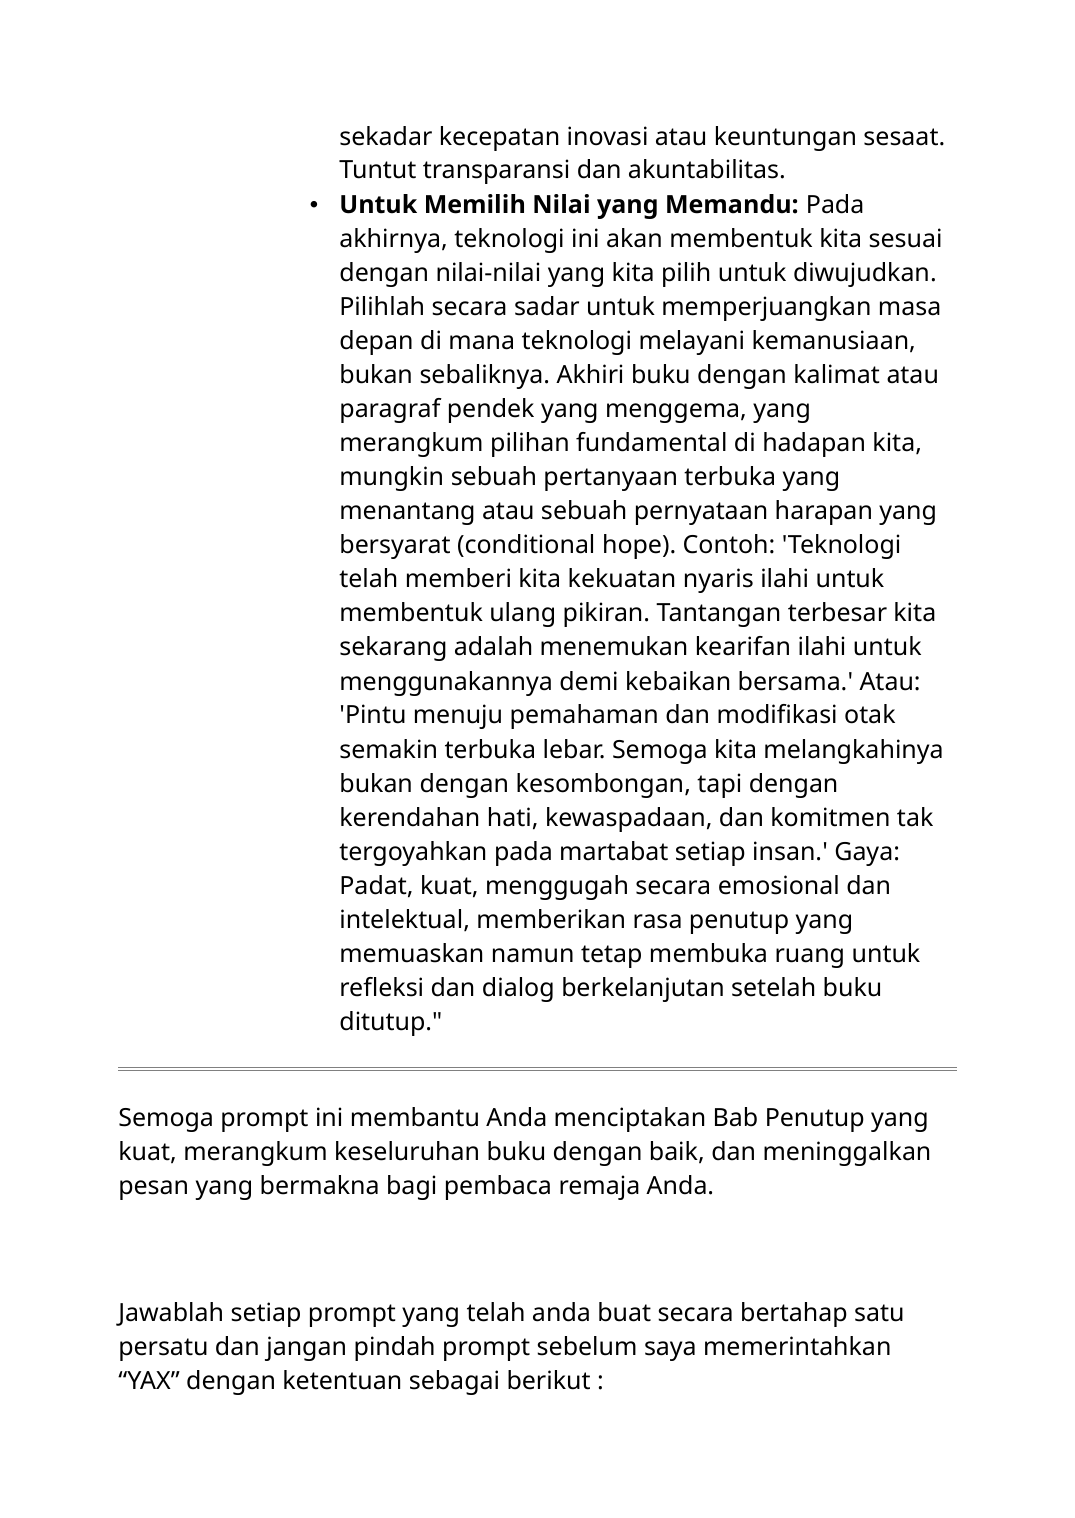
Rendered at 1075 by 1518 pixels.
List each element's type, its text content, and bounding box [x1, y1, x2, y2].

text Semoga prompt ini membantu Anda menciptakan Bab Penutup yang kuat, merangkum keseluruhan buku dengan baik, dan meninggalkan pesan yang bermakna bagi pembaca remaja Anda. [118, 1099, 957, 1201]
list Untuk Memilih Nilai yang Memandu: Pada akhirnya, teknologi ini akan membentuk kita sesuai dengan nilai-nilai yang kita pilih untuk diwujudkan. Pilihlah secara sadar untuk memperjuangkan masa depan di mana teknologi melayani kemanusiaan, bukan sebaliknya. Akhiri buku dengan kalimat atau paragraf pendek yang menggema, yang merangkum pilihan fundamental di hadapan kita, mungkin sebuah pertanyaan terbuka yang menantang atau sebuah pernyataan harapan yang bersyarat (conditional hope). Contoh: 'Teknologi telah memberi kita kekuatan nyaris ilahi untuk membentuk ulang pikiran. Tantangan terbesar kita sekarang adalah menemukan kearifan ilahi untuk menggunakannya demi kebaikan bersama.' Atau: 'Pintu menuju pemahaman dan modifikasi otak semakin terbuka lebar. Semoga kita melangkahinya bukan dengan kesombongan, tapi dengan kerendahan hati, kewaspadaan, dan komitmen tak tergoyahkan pada martabat setiap insan.' Gaya: Padat, kuat, menggugah secara emosional dan intelektual, memberikan rasa penutup yang memuaskan namun tetap membuka ruang untuk refleksi dan dialog berkelanjutan setelah buku ditutup." [309, 186, 957, 1038]
text Jawablah setiap prompt yang telah anda buat secara bertahap satu persatu dan jangan pindah prompt sebelum saya memerintahkan “YAX” dengan ketentuan sebagai berikut : [118, 1294, 957, 1397]
list sekadar kecepatan inovasi atau keuntungan sesaat. Tuntut transparansi dan akuntabilitas. [309, 118, 957, 186]
